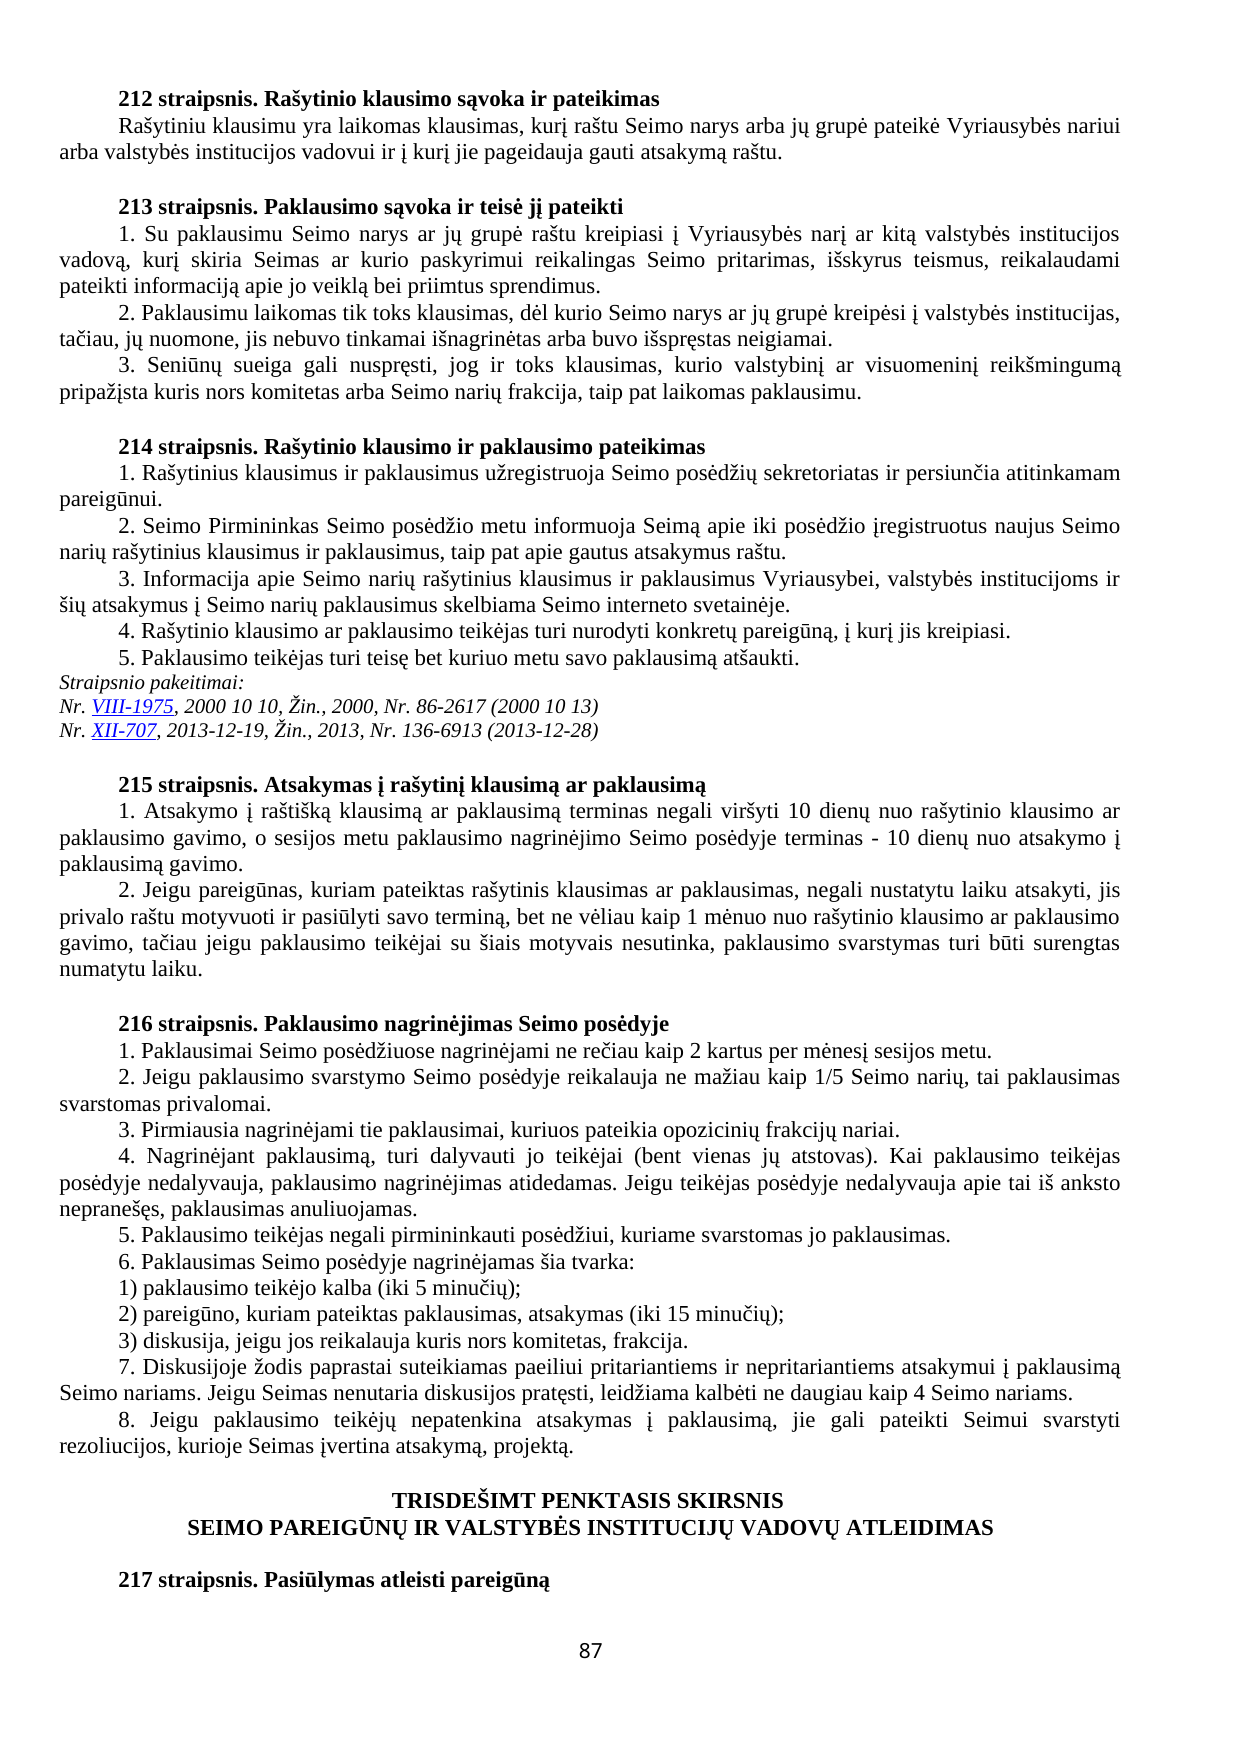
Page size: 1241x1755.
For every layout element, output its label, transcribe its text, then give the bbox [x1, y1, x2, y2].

text 7. Diskusijoje žodis paprastai suteikiamas paeiliui pritariantiems ir nepritariantiems atsakymui į paklausimą Seimo nariams. Jeigu Seimas nenutaria diskusijos pratęsti, leidžiama kalbėti ne daugiau kaip 4 Seimo nariams. [59, 1353, 1122, 1406]
text 1. Paklausimai Seimo posėdžiuose nagrinėjami ne rečiau kaip 2 kartus per mėnesį sesijos metu. [59, 1037, 1122, 1063]
text 3. Seniūnų sueiga gali nuspręsti, jog ir toks klausimas, kurio valstybinį ar visuomeninį reikšmingumą pripažįsta kuris nors komitetas arba Seimo narių frakcija, taip pat laikomas paklausimu. [59, 351, 1122, 404]
text 4. Nagrinėjant paklausimą, turi dalyvauti jo teikėjai (bent vienas jų atstovas). Kai paklausimo teikėjas posėdyje nedalyvauja, paklausimo nagrinėjimas atidedamas. Jeigu teikėjas posėdyje nedalyvauja apie tai iš anksto nepranešęs, paklausimas anuliuojamas. [59, 1142, 1122, 1221]
text 4. Rašytinio klausimo ar paklausimo teikėjas turi nurodyti konkretų pareigūną, į kurį jis kreipiasi. [59, 617, 1122, 644]
text 5. Paklausimo teikėjas negali pirmininkauti posėdžiui, kuriame svarstomas jo paklausimas. [59, 1221, 1122, 1248]
text 5. Paklausimo teikėjas turi teisę bet kuriuo metu savo paklausimą atšaukti. [59, 644, 1122, 670]
text 213 straipsnis. Paklausimo sąvoka ir teisė jį pateikti [59, 193, 1122, 219]
text 1) paklausimo teikėjo kalba (iki 5 minučių); [59, 1274, 1122, 1300]
text 217 straipsnis. Pasiūlymas atleisti pareigūną [59, 1566, 1122, 1593]
text SEIMO PAREIGŪNŲ IR VALSTYBĖS INSTITUCIJŲ VADOVŲ ATLEIDIMAS [59, 1514, 1122, 1540]
text 3) diskusija, jeigu jos reikalauja kuris nors komitetas, frakcija. [59, 1327, 1122, 1353]
text 1. Su paklausimu Seimo narys ar jų grupė raštu kreipiasi į Vyriausybės narį ar kitą valstybės institucijos vadovą, kurį skiria Seimas ar kurio paskyrimui reikalingas Seimo pritarimas, išskyrus teismus, reikalaudami pateikti informaciją apie jo veiklą bei priimtus sprendimus. [59, 219, 1122, 299]
text 214 straipsnis. Rašytinio klausimo ir paklausimo pateikimas [59, 433, 1122, 459]
text 216 straipsnis. Paklausimo nagrinėjimas Seimo posėdyje [59, 1011, 1122, 1037]
text 1. Atsakymo į raštišką klausimą ar paklausimą terminas negali viršyti 10 dienų nuo rašytinio klausimo ar paklausimo gavimo, o sesijos metu paklausimo nagrinėjimo Seimo posėdyje terminas - 10 dienų nuo atsakymo į paklausimą gavimo. [59, 797, 1122, 876]
text Nr. XII-707, 2013-12-19, Žin., 2013, Nr. 136-6913 (2013-12-28) [59, 718, 1122, 742]
text 2. Paklausimu laikomas tik toks klausimas, dėl kurio Seimo narys ar jų grupė kreipėsi į valstybės institucijas, tačiau, jų nuomone, jis nebuvo tinkamai išnagrinėtas arba buvo išspręstas neigiamai. [59, 299, 1122, 351]
text 1. Rašytinius klausimus ir paklausimus užregistruoja Seimo posėdžių sekretoriatas ir persiunčia atitinkamam pareigūnui. [59, 459, 1122, 512]
text 2. Jeigu pareigūnas, kuriam pateiktas rašytinis klausimas ar paklausimas, negali nustatytu laiku atsakyti, jis privalo raštu motyvuoti ir pasiūlyti savo terminą, bet ne vėliau kaip 1 mėnuo nuo rašytinio klausimo ar paklausimo gavimo, tačiau jeigu paklausimo teikėjai su šiais motyvais nesutinka, paklausimo svarstymas turi būti surengtas numatytu laiku. [59, 876, 1122, 982]
text 2. Jeigu paklausimo svarstymo Seimo posėdyje reikalauja ne mažiau kaip 1/5 Seimo narių, tai paklausimas svarstomas privalomai. [59, 1063, 1122, 1116]
text Straipsnio pakeitimai: [59, 670, 1122, 694]
text Nr. VIII-1975, 2000 10 10, Žin., 2000, Nr. 86-2617 (2000 10 13) [59, 694, 1122, 718]
text 2. Seimo Pirmininkas Seimo posėdžio metu informuoja Seimą apie iki posėdžio įregistruotus naujus Seimo narių rašytinius klausimus ir paklausimus, taip pat apie gautus atsakymus raštu. [59, 512, 1122, 564]
text Rašytiniu klausimu yra laikomas klausimas, kurį raštu Seimo narys arba jų grupė pateikė Vyriausybės nariui arba valstybės institucijos vadovui ir į kurį jie pageidauja gauti atsakymą raštu. [59, 112, 1122, 164]
text 3. Pirmiausia nagrinėjami tie paklausimai, kuriuos pateikia opozicinių frakcijų nariai. [59, 1116, 1122, 1142]
text 215 straipsnis. Atsakymas į rašytinį klausimą ar paklausimą [59, 771, 1122, 797]
text 212 straipsnis. Rašytinio klausimo sąvoka ir pateikimas [59, 85, 1122, 112]
text 2) pareigūno, kuriam pateiktas paklausimas, atsakymas (iki 15 minučių); [59, 1300, 1122, 1327]
text 8. Jeigu paklausimo teikėjų nepatenkina atsakymas į paklausimą, jie gali pateikti Seimui svarstyti rezoliucijos, kurioje Seimas įvertina atsakymą, projektą. [59, 1406, 1122, 1458]
text TRISDEŠIMT PENKTASIS SKIRSNIS [59, 1487, 1122, 1514]
text 6. Paklausimas Seimo posėdyje nagrinėjamas šia tvarka: [59, 1248, 1122, 1274]
text 3. Informacija apie Seimo narių rašytinius klausimus ir paklausimus Vyriausybei, valstybės institucijoms ir šių atsakymus į Seimo narių paklausimus skelbiama Seimo interneto svetainėje. [59, 564, 1122, 617]
